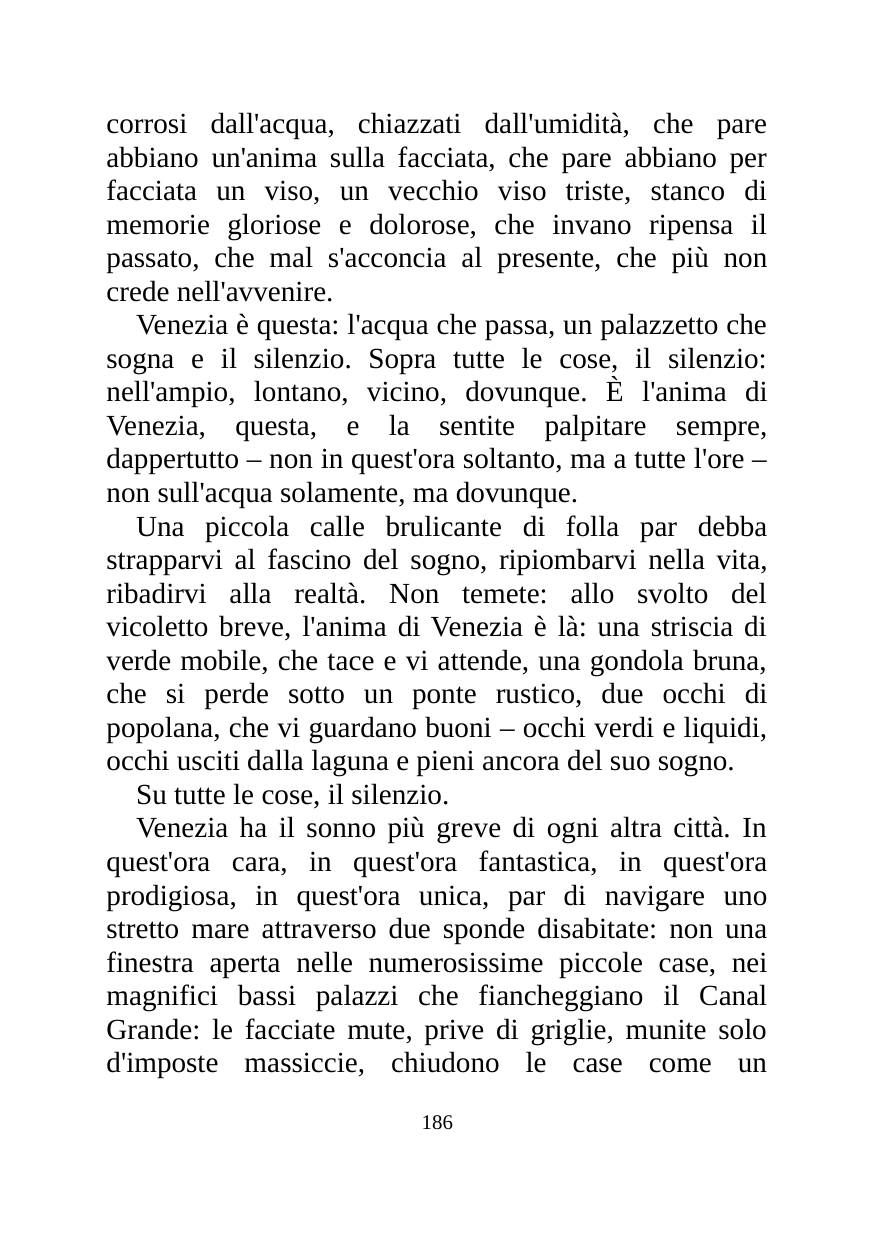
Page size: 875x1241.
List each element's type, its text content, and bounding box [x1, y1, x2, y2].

text Venezia è questa: l'acqua che passa, un palazzetto che sogna e il silenzio. Sopra tutte le cose, il silenzio: nell'ampio, lontano, vicino, dovunque. È l'anima di Venezia, questa, e la sentite palpitare sempre, dappertutto – non in quest'ora soltanto, ma a tutte l'ore – non sull'acqua solamente, ma dovunque. [106, 307, 768, 509]
text Su tutte le cose, il silenzio. [106, 777, 768, 811]
text corrosi dall'acqua, chiazzati dall'umidità, che pare abbiano un'anima sulla facciata, che pare abbiano per facciata un viso, un vecchio viso triste, stanco di memorie gloriose e dolorose, che invano ripensa il passato, che mal s'acconcia al presente, che più non crede nell'avvenire. [106, 106, 768, 307]
text Una piccola calle brulicante di folla par debba strapparvi al fascino del sogno, ripiombarvi nella vita, ribadirvi alla realtà. Non temete: allo svolto del vicoletto breve, l'anima di Venezia è là: una striscia di verde mobile, che tace e vi attende, una gondola bruna, che si perde sotto un ponte rustico, due occhi di popolana, che vi guardano buoni – occhi verdi e liquidi, occhi usciti dalla laguna e pieni ancora del suo sogno. [106, 509, 768, 777]
text Venezia ha il sonno più greve di ogni altra città. In quest'ora cara, in quest'ora fantastica, in quest'ora prodigiosa, in quest'ora unica, par di navigare uno stretto mare attraverso due sponde disabitate: non una finestra aperta nelle numerosissime piccole case, nei magnifici bassi palazzi che fiancheggiano il Canal Grande: le facciate mute, prive di griglie, munite solo d'imposte massiccie, chiudono le case come un [106, 811, 768, 1079]
